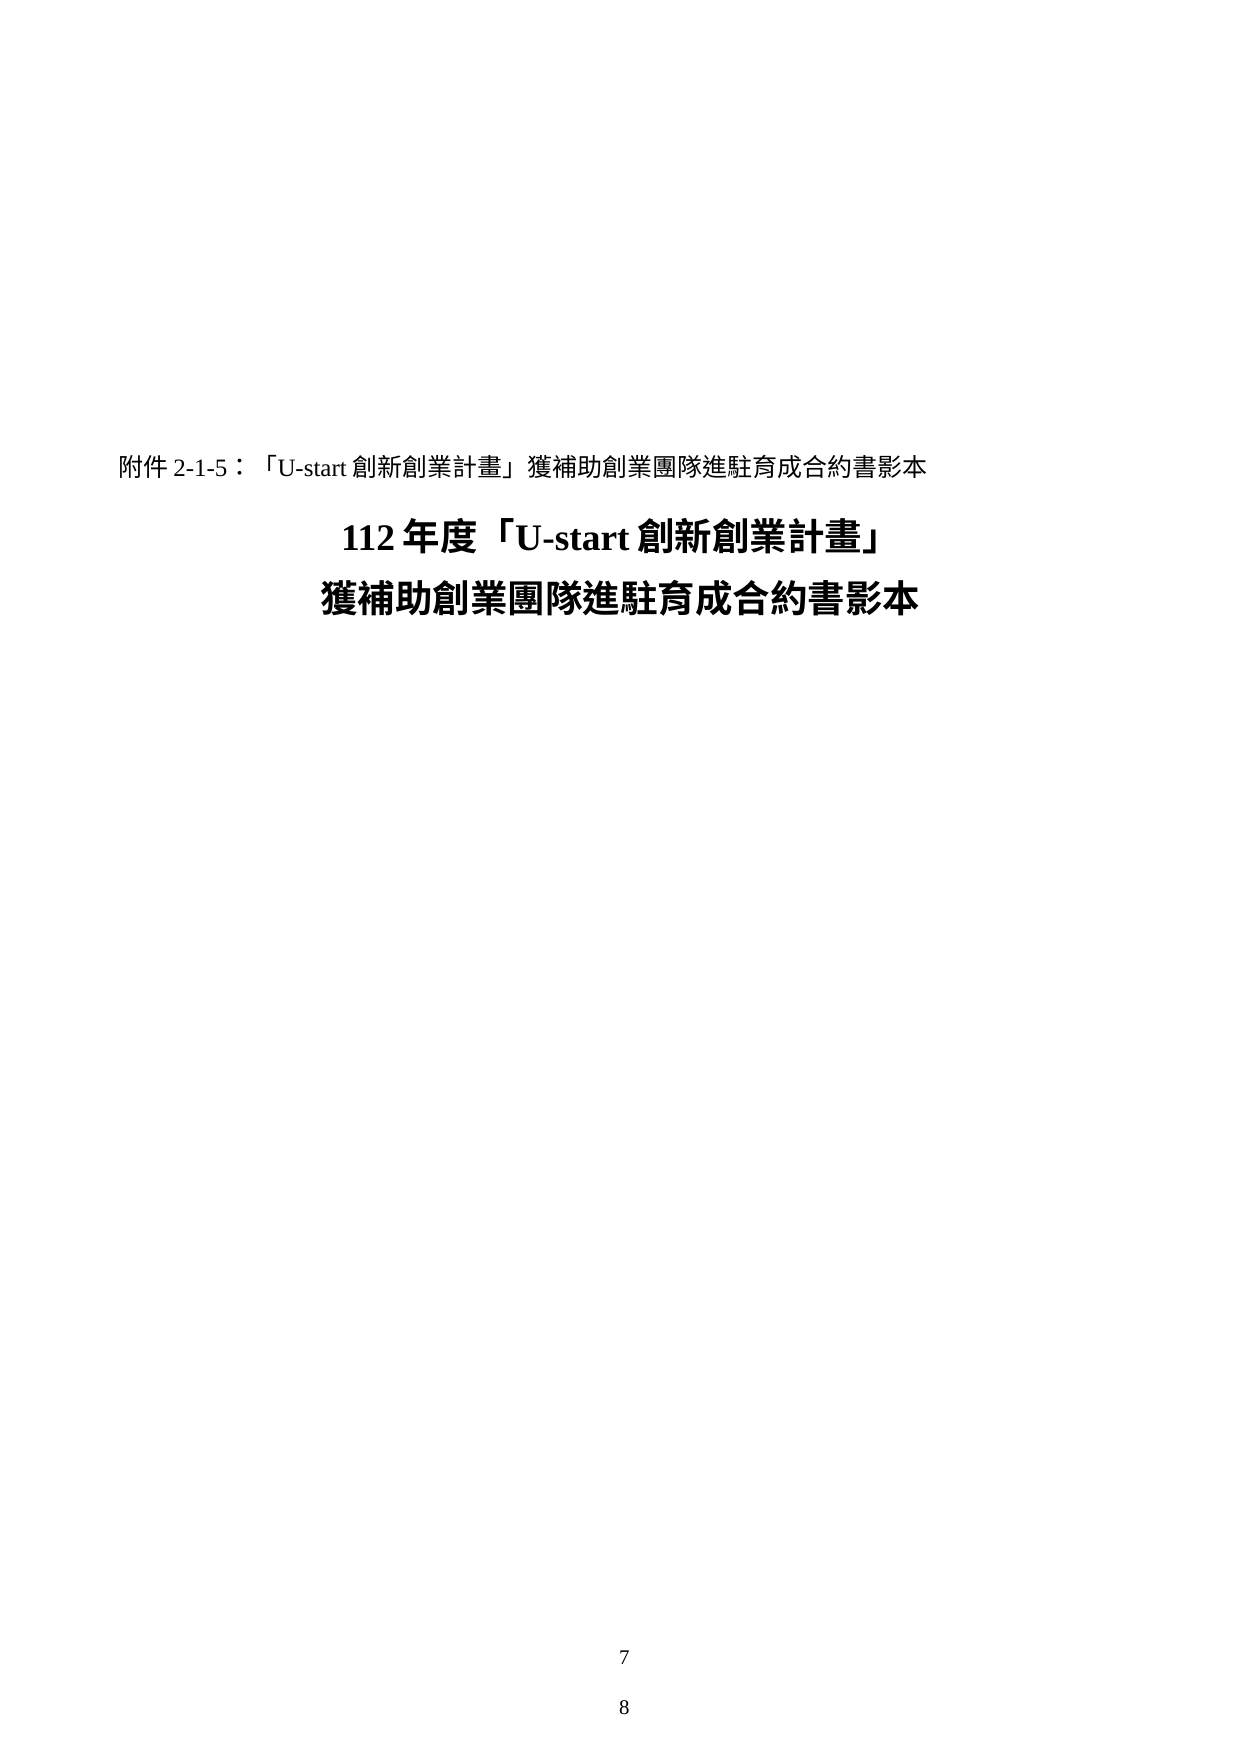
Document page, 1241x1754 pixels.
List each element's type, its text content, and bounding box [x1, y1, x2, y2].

text 獲補助創業團隊進駐育成合約書影本 [118, 555, 1122, 617]
subtitle 附件2-1-5：「U-start創新創業計畫」獲補助創業團隊進駐育成合約書影本 [118, 423, 1122, 486]
text 112年度「U-start創新創業計畫」 [118, 492, 1122, 555]
